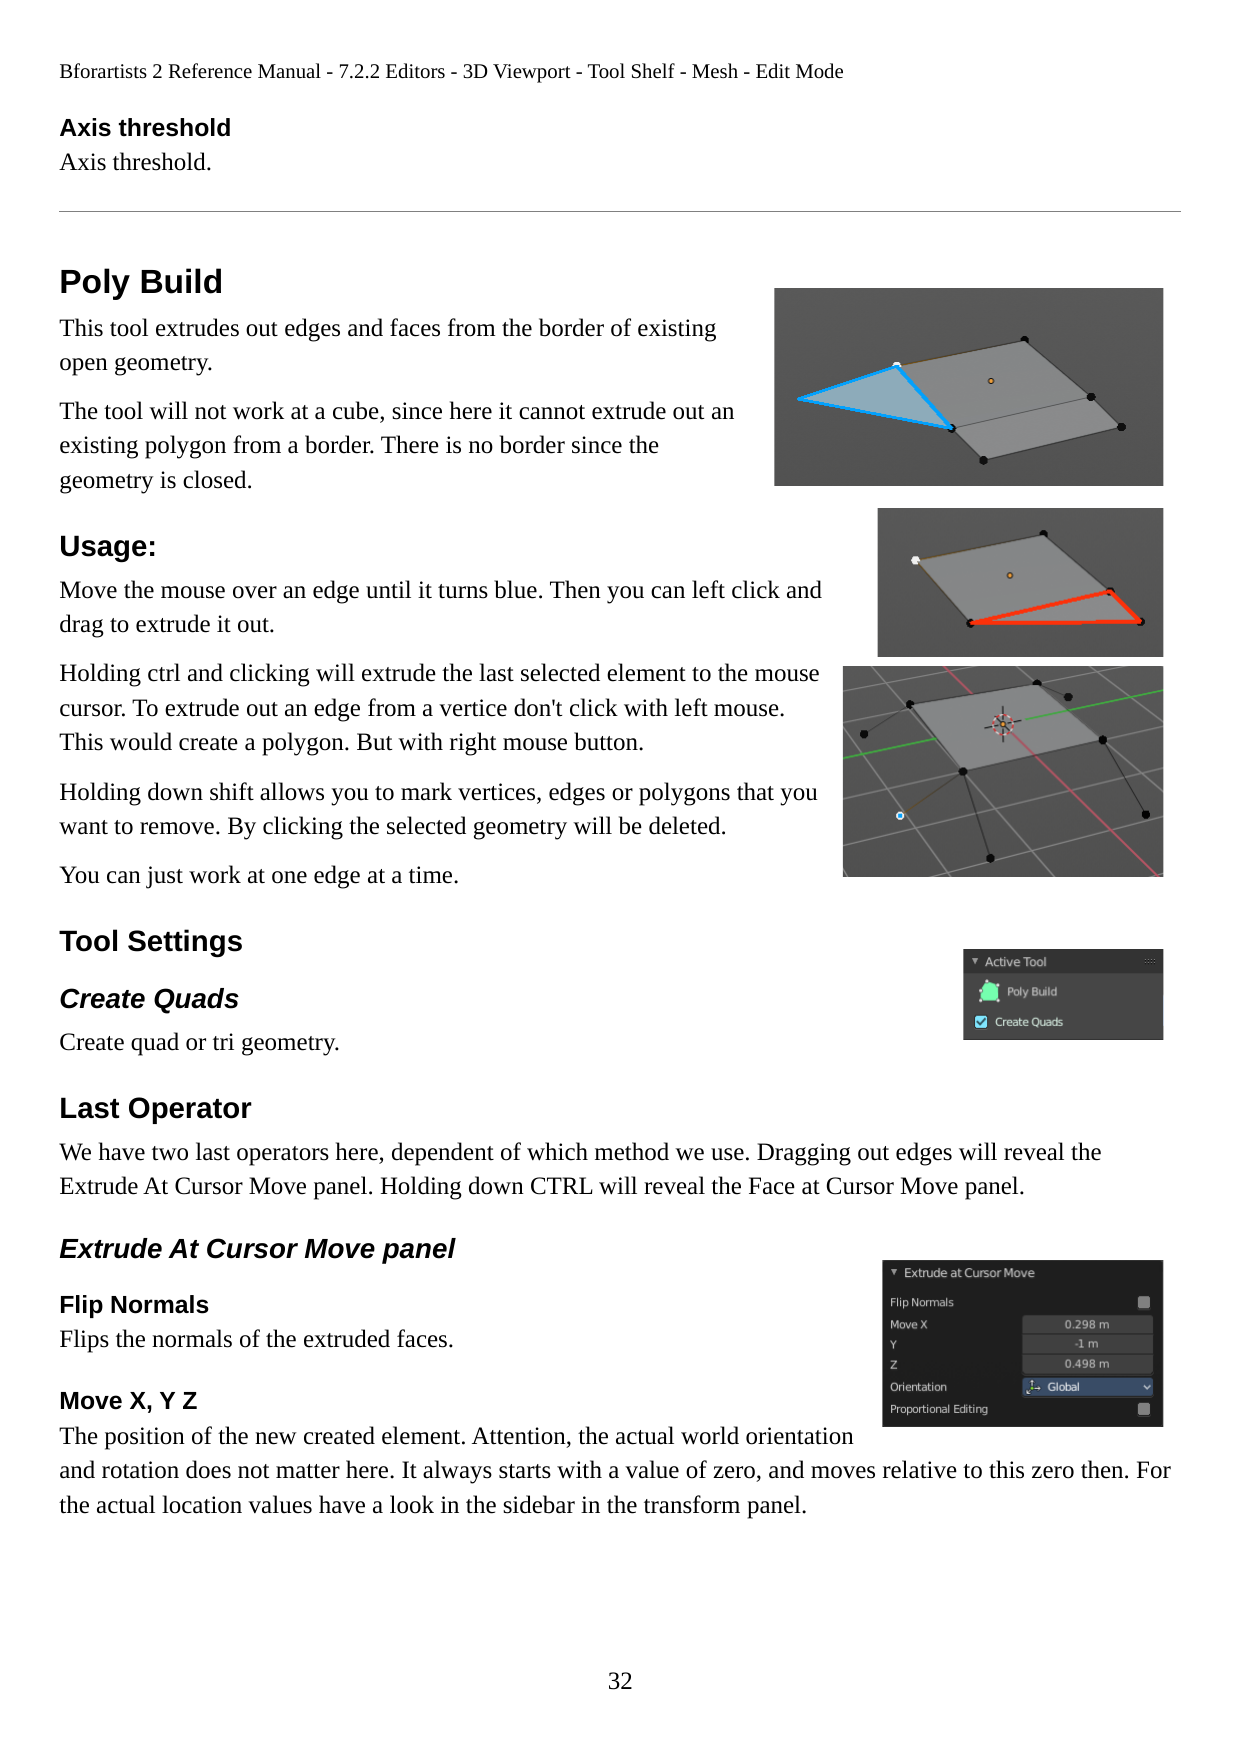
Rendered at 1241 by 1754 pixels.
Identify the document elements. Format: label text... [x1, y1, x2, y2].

subtitle Axis threshold [59, 113, 1181, 141]
subtitle Extrude At Cursor Move panel [59, 1233, 1181, 1265]
subtitle [1164, 1386, 1181, 1414]
subtitle Last Operator [59, 1091, 1181, 1124]
text Move the mouse over an edge until it turns blue. Then you can left click and drag to extrude it out. [59, 575, 877, 638]
text The position of the new created element. Attention, the actual world orientation and rotation does not matter here. It always starts with a value of zero, and moves relative to this zero then. For the actual location values have a look in the sidebar in the transform panel. [59, 1421, 1181, 1518]
text The tool will not work at a cube, since here it cannot extrude out an existing polygon from a border. There is no border since the geometry is closed. [59, 396, 1181, 494]
picture [877, 508, 1164, 657]
text Holding down shift allows you to mark vertices, edges or polygons that you want to remove. By clicking the selected geometry will be deleted. [59, 777, 842, 840]
text Axis threshold. [59, 147, 1181, 176]
picture [963, 949, 1164, 1040]
subtitle [1164, 529, 1181, 562]
subtitle [1164, 1290, 1181, 1318]
subtitle [1164, 982, 1181, 1014]
text We have two last operators here, dependent of which method we use. Dragging out edges will reveal the Extrude At Cursor Move panel. Holding down CTRL will reveal the Face at Cursor Move panel. [59, 1137, 1181, 1200]
picture [842, 666, 1164, 877]
subtitle Create Quads [59, 982, 963, 1014]
picture [882, 1260, 1164, 1427]
text Holding ctrl and clicking will extrude the last selected element to the mouse cursor. To extrude out an edge from a vertice don't click with left mouse. This would create a polygon. But with right mouse button. [59, 658, 1181, 756]
subtitle Flip Normals [59, 1290, 882, 1318]
subtitle Move X, Y Z [59, 1386, 882, 1414]
text You can just work at one edge at a time. [59, 860, 1181, 889]
text Flips the normals of the extruded faces. [59, 1324, 882, 1353]
subtitle Tool Settings [59, 924, 1181, 957]
picture [774, 288, 1164, 486]
text This tool extrudes out edges and faces from the border of existing open geometry. [59, 313, 774, 376]
subtitle Usage: [59, 529, 877, 562]
text Create quad or tri geometry. [59, 1027, 1181, 1056]
subtitle Poly Build [59, 261, 1181, 300]
